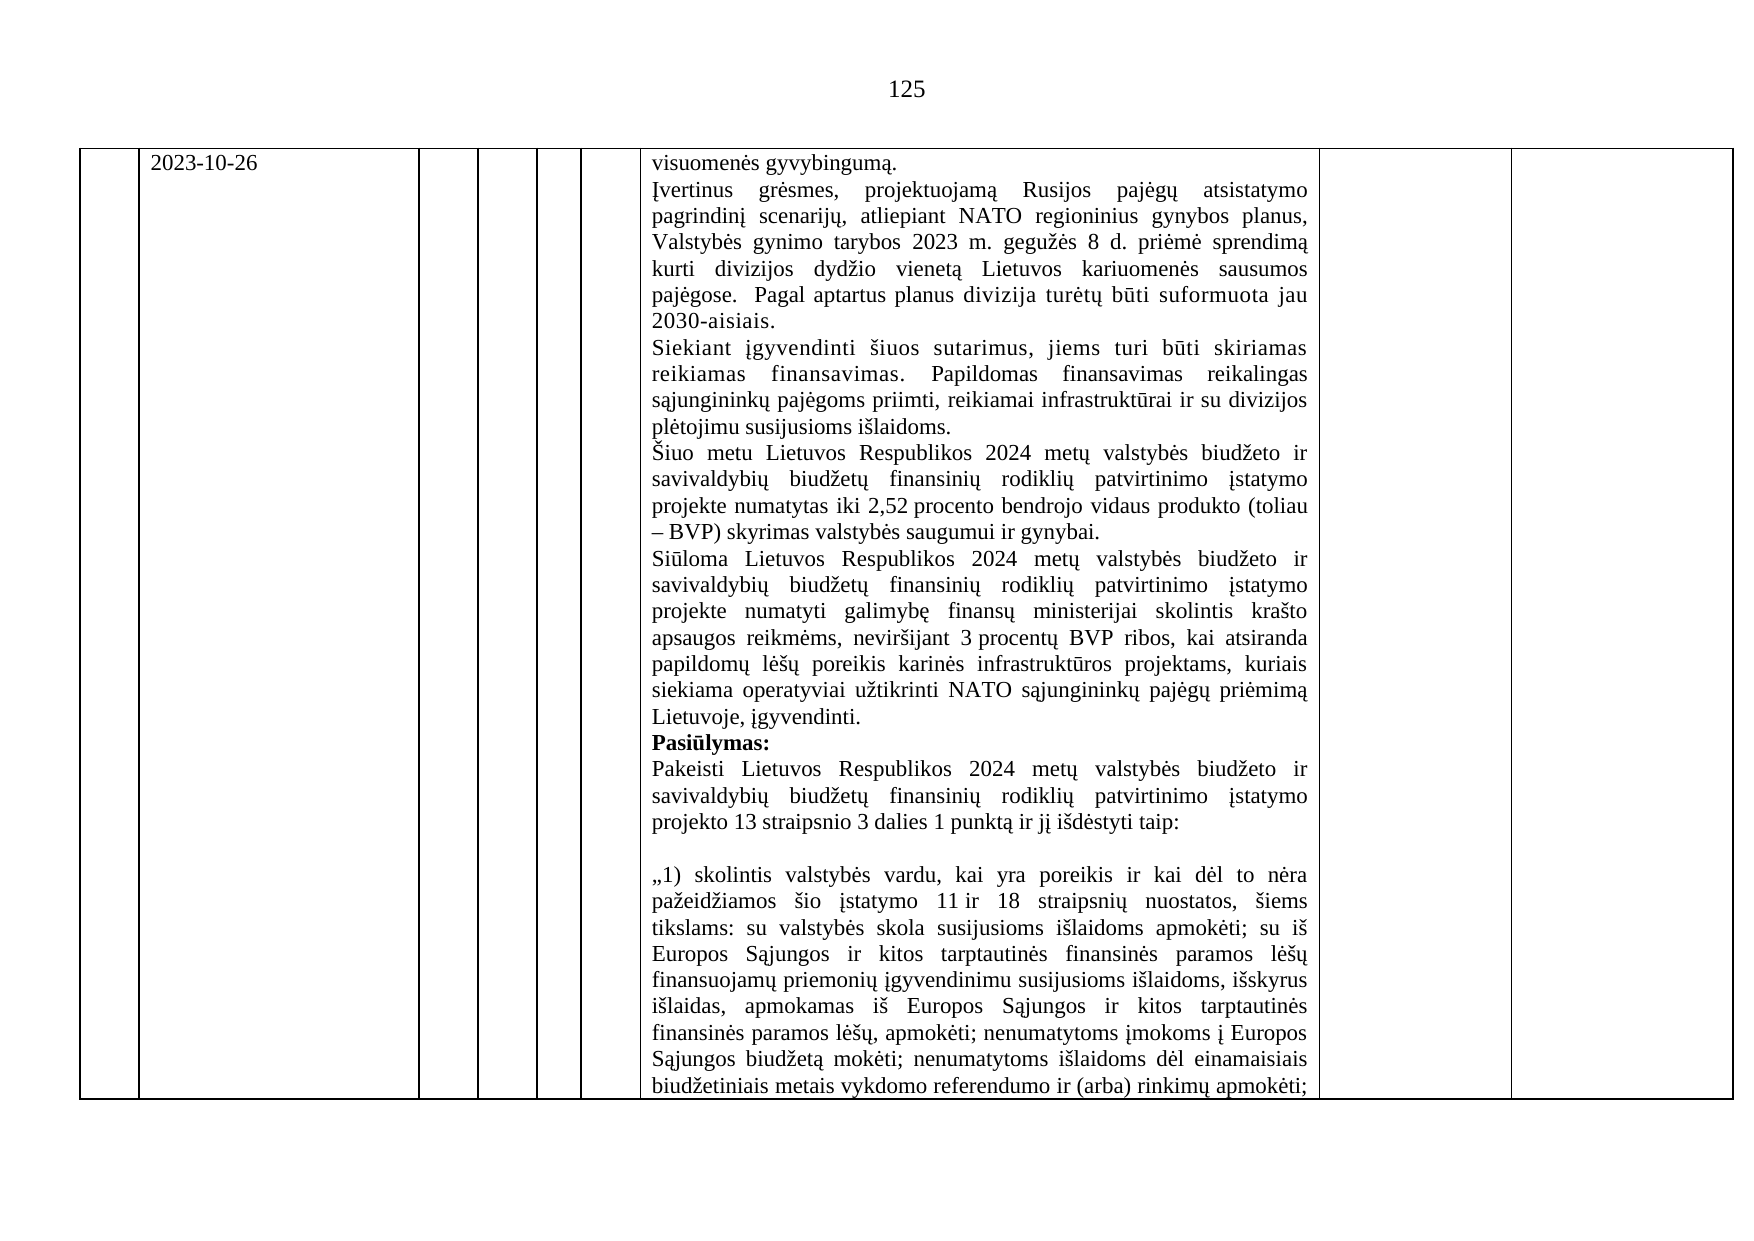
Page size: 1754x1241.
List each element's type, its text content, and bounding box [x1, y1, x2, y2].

table_cell 2023-10-26 [140, 149, 418, 1098]
table_cell [1512, 149, 1732, 1098]
table_cell [538, 149, 580, 1098]
table_cell visuomenės gyvybingumą. Įvertinus grėsmes, projektuojamą Rusijos pajėgų atsistatymo pagrindinį scenarijų, atliepiant NATO regioninius gynybos planus, Valstybės gynimo tarybos 2023 m. gegužės 8 d. priėmė sprendimą kurti divizijos dydžio vienetą Lietuvos kariuomenės sausumos pajėgose. Pagal aptartus planus divizija turėtų būti suformuota jau 2030-aisiais. Siekiant įgyvendinti šiuos sutarimus, jiems turi būti skiriamas reikiamas finansavimas. Papildomas finansavimas reikalingas sąjungininkų pajėgoms priimti, reikiamai infrastruktūrai ir su divizijos plėtojimu susijusioms išlaidoms. Šiuo metu Lietuvos Respublikos 2024 metų valstybės biudžeto ir savivaldybių biudžetų finansinių rodiklių patvirtinimo įstatymo projekte numatytas iki 2,52 procento bendrojo vidaus produkto (toliau – BVP) skyrimas valstybės saugumui ir gynybai. Siūloma Lietuvos Respublikos 2024 metų valstybės biudžeto ir savivaldybių biudžetų finansinių rodiklių patvirtinimo įstatymo projekte numatyti galimybę finansų ministerijai skolintis krašto apsaugos reikmėms, neviršijant 3 procentų BVP ribos, kai atsiranda papildomų lėšų poreikis karinės infrastruktūros projektams, kuriais siekiama operatyviai užtikrinti NATO sąjungininkų pajėgų priėmimą Lietuvoje, įgyvendinti. Pasiūlymas: Pakeisti Lietuvos Respublikos 2024 metų valstybės biudžeto ir savivaldybių biudžetų finansinių rodiklių patvirtinimo įstatymo projekto 13 straipsnio 3 dalies 1 punktą ir jį išdėstyti taip: „1) skolintis valstybės vardu, kai yra poreikis ir kai dėl to nėra pažeidžiamos šio įstatymo 11 ir 18 straipsnių nuostatos, šiems tikslams: su valstybės skola susijusioms išlaidoms apmokėti; su iš Europos Sąjungos ir kitos tarptautinės finansinės paramos lėšų finansuojamų priemonių įgyvendinimu susijusioms išlaidoms, išskyrus išlaidas, apmokamas iš Europos Sąjungos ir kitos tarptautinės finansinės paramos lėšų, apmokėti; nenumatytoms įmokoms į Europos Sąjungos biudžetą mokėti; nenumatytoms išlaidoms dėl einamaisiais biudžetiniais metais vykdomo referendumo ir (arba) rinkimų apmokėti; [641, 149, 1319, 1098]
table_cell [479, 149, 536, 1098]
table_cell [81, 149, 138, 1098]
table_cell [582, 149, 640, 1098]
table_cell [1320, 149, 1511, 1098]
table_cell [420, 149, 477, 1098]
